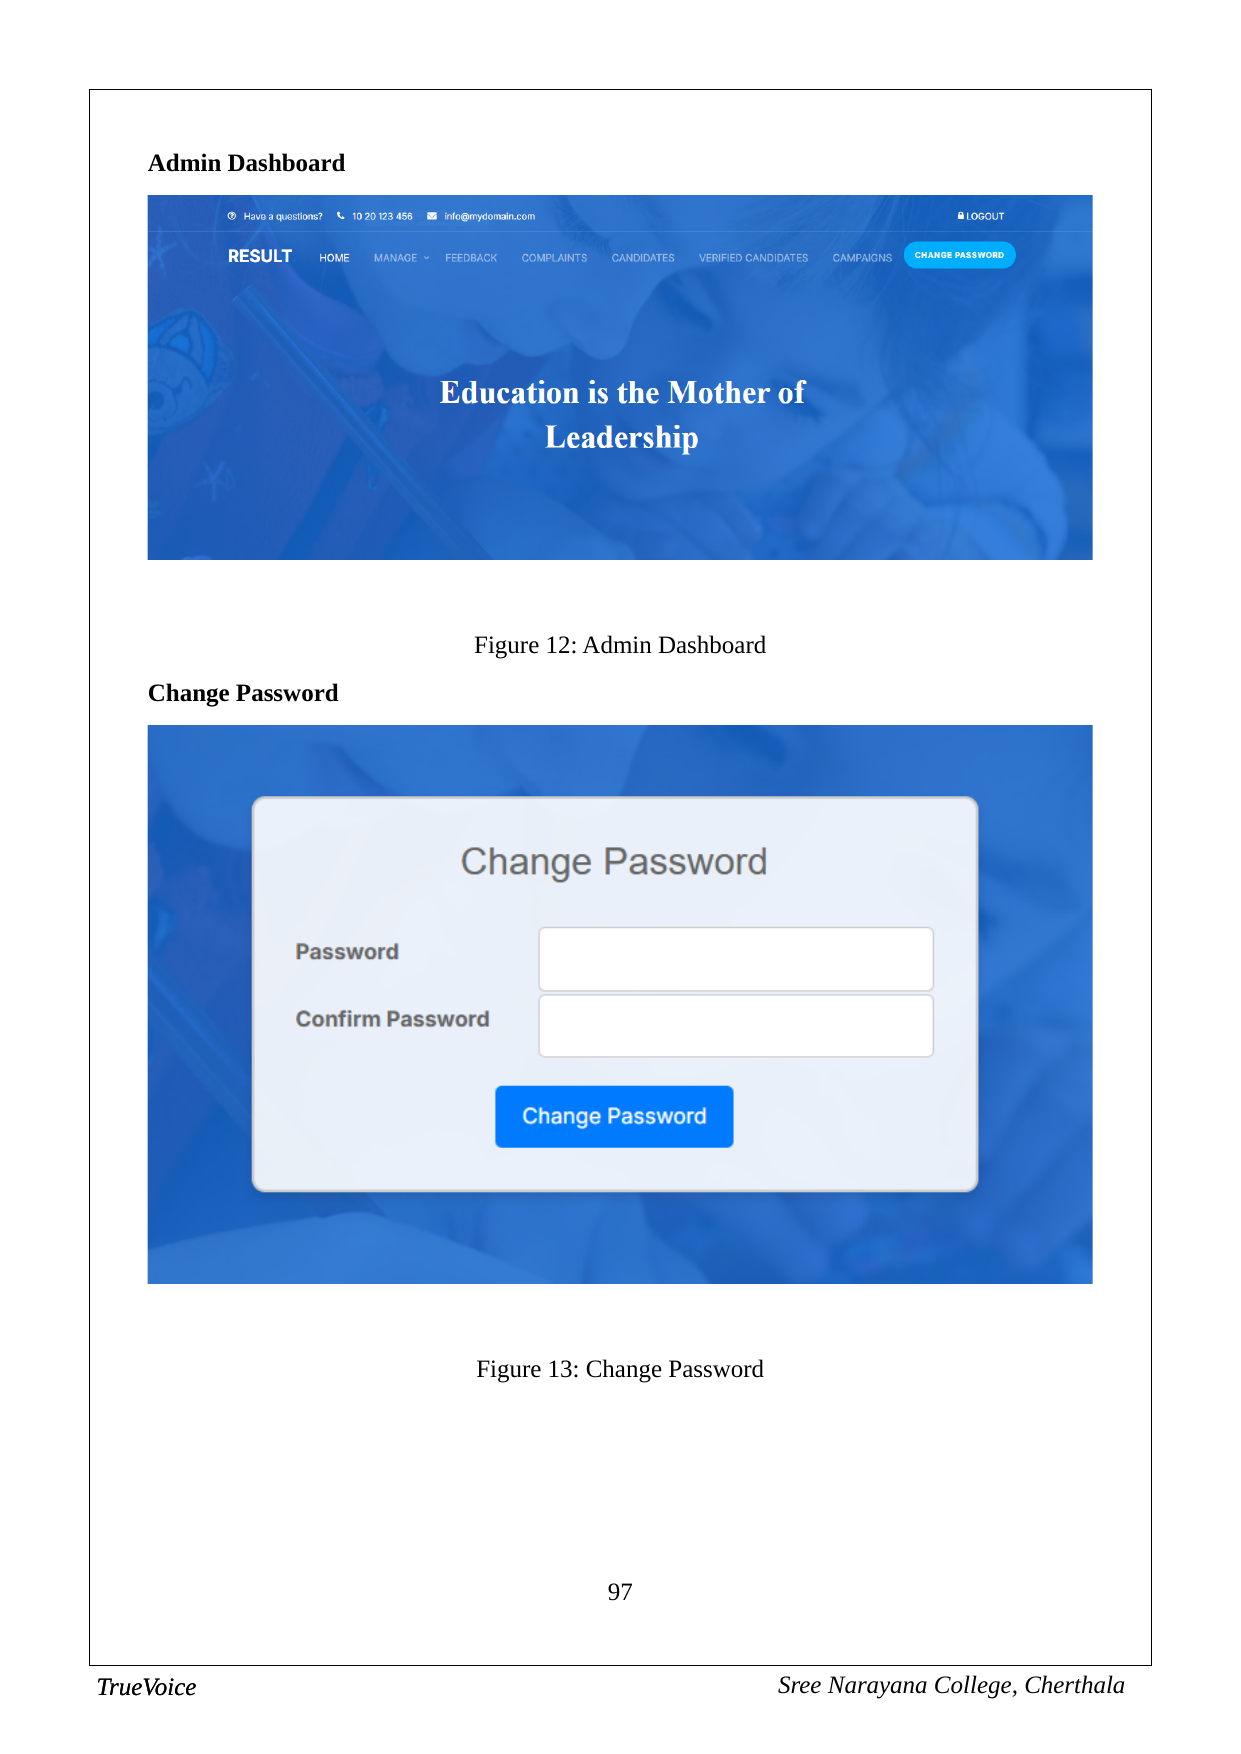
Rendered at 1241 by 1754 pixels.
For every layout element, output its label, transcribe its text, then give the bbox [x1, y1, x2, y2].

picture [147, 195, 1093, 560]
text Figure 12: Admin Dashboard [148, 630, 1092, 659]
text Figure 13: Change Password [148, 1354, 1092, 1383]
text Admin Dashboard [148, 148, 1092, 176]
text Change Password [148, 678, 1092, 707]
picture [147, 725, 1093, 1284]
